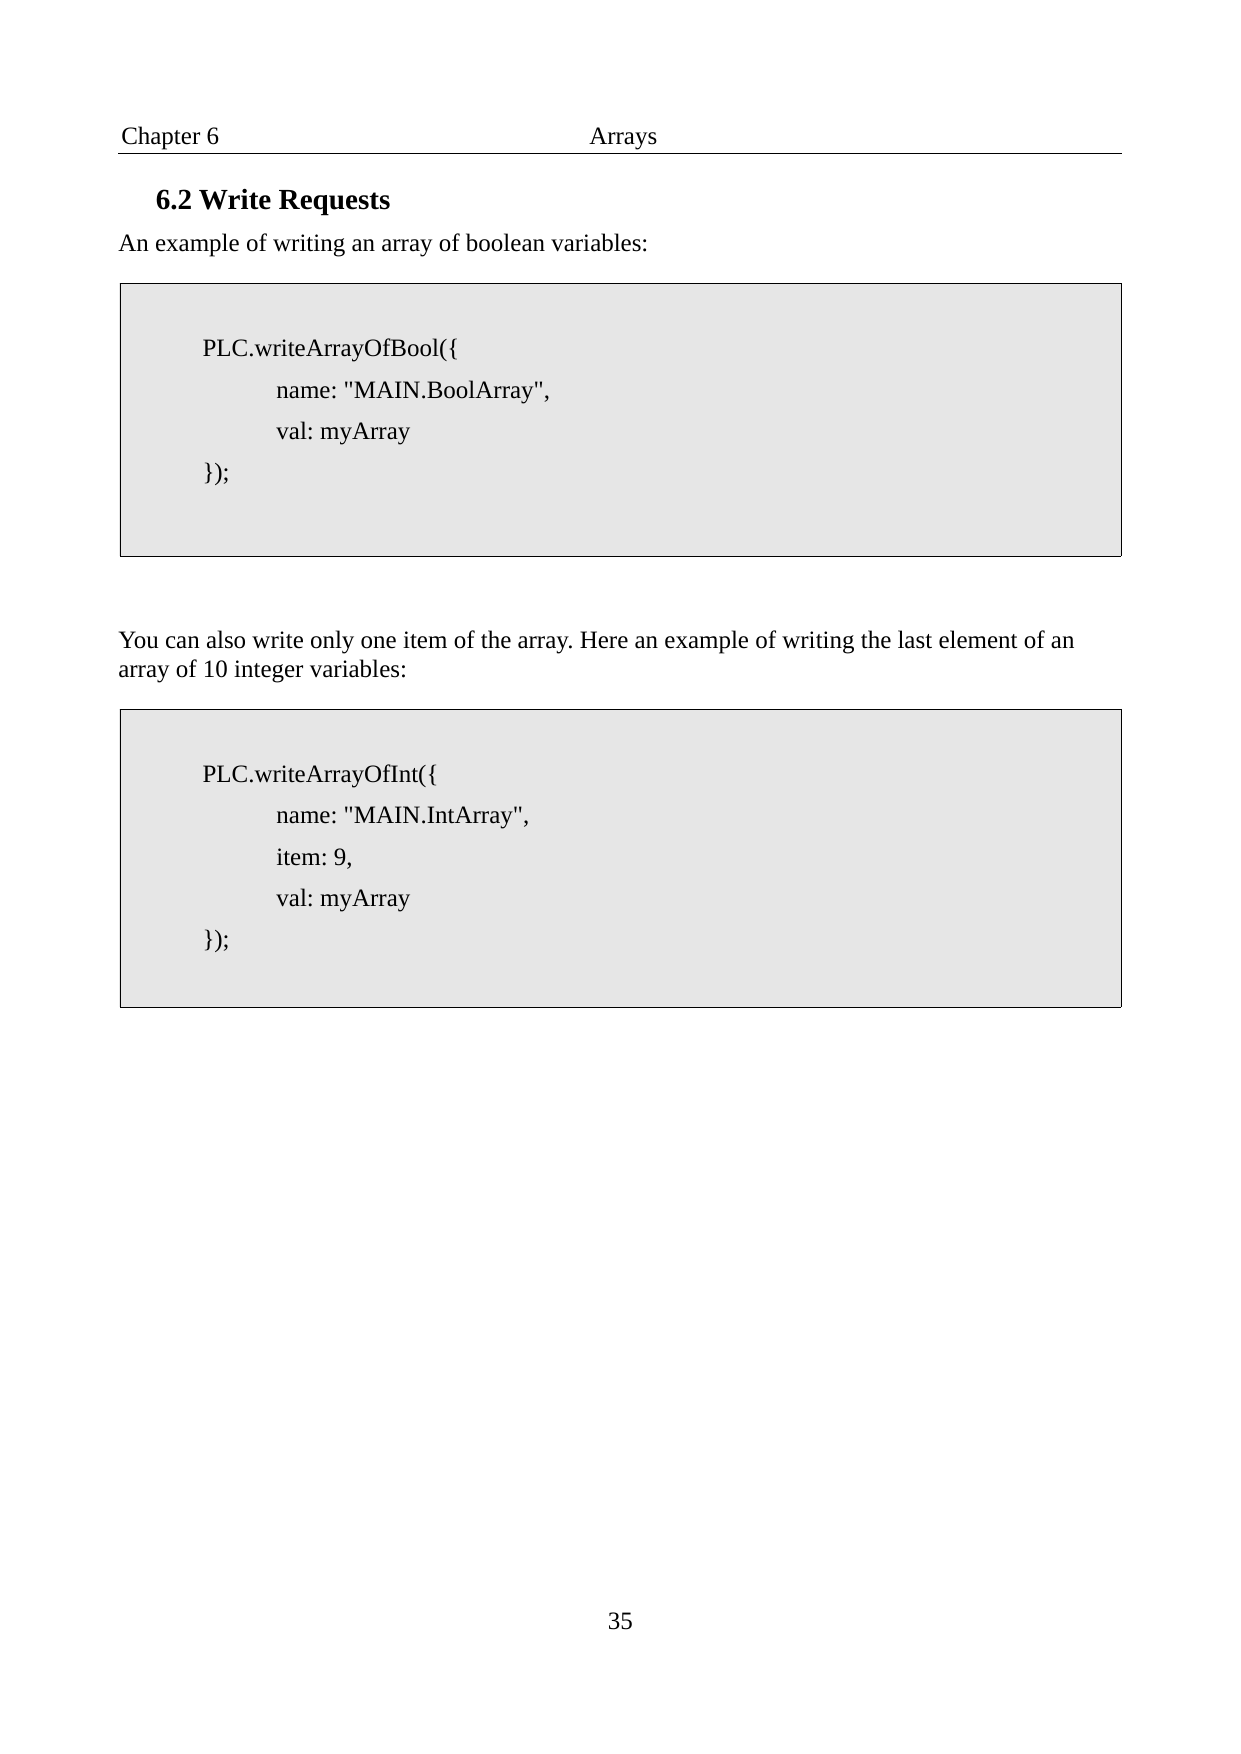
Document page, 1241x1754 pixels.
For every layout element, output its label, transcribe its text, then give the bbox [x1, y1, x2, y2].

text An example of writing an array of boolean variables: [118, 228, 1122, 257]
text name: "MAIN.IntArray", [128, 800, 1112, 829]
text }); [128, 457, 1112, 486]
text name: "MAIN.BoolArray", [128, 375, 1112, 403]
text You can also write only one item of the array. Here an example of writing the last element of an array of 10 integer variables: [118, 625, 1122, 683]
text val: myArray [128, 416, 1112, 445]
subtitle 6.2 Write Requests [156, 182, 1122, 216]
text PLC.writeArrayOfBool({ [128, 333, 1112, 362]
text val: myArray [128, 883, 1112, 912]
text }); [128, 924, 1112, 953]
text item: 9, [128, 842, 1112, 870]
text PLC.writeArrayOfInt({ [128, 759, 1112, 788]
